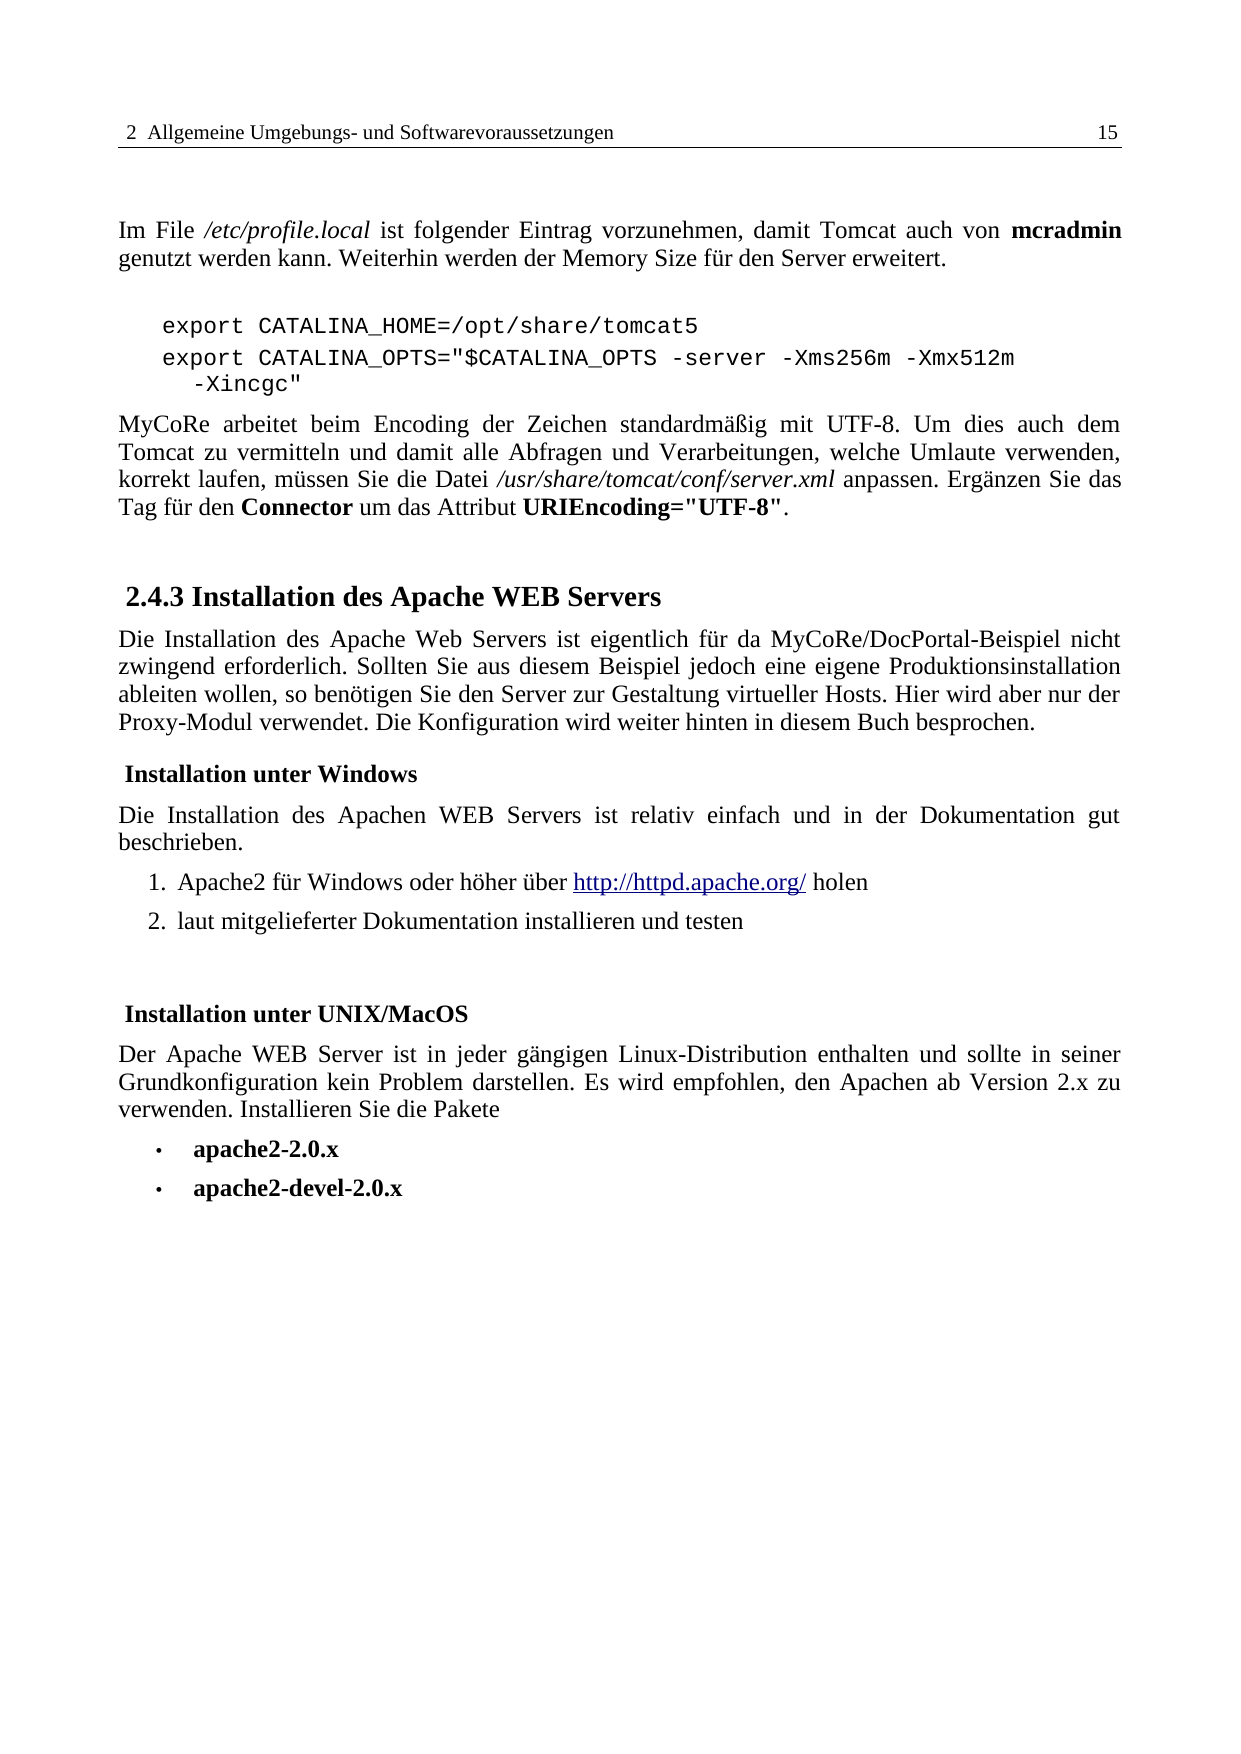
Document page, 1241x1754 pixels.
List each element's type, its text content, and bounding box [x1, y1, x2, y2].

text MyCoRe arbeitet beim Encoding der Zeichen standardmäßig mit UTF-8. Um dies auch dem Tomcat zu vermitteln und damit alle Abfragen und Verarbeitungen, welche Umlaute verwenden, korrekt laufen, müssen Sie die Datei /usr/share/tomcat/conf/server.xml anpassen. Ergänzen Sie das Tag für den Connector um das Attribut URIEncoding="UTF-8". [118, 410, 1122, 521]
text Der Apache WEB Server ist in jeder gängigen Linux-Distribution enthalten und sollte in seiner Grundkonfiguration kein Problem darstellen. Es wird empfohlen, den Apachen ab Version 2.x zu verwenden. Installieren Sie die Pakete [118, 1040, 1122, 1123]
text Die Installation des Apachen WEB Servers ist relativ einfach und in der Dokumentation gut beschrieben. [118, 801, 1122, 856]
list Apache2 für Windows oder höher über http://httpd.apache.org/ holen [118, 868, 1122, 896]
list apache2-2.0.x [156, 1135, 1122, 1162]
text Die Installation des Apache Web Servers ist eigentlich für da MyCoRe/DocPortal-Beispiel nicht zwingend erforderlich. Sollten Sie aus diesem Beispiel jedoch eine eigene Produktionsinstallation ableiten wollen, so benötigen Sie den Server zur Gestaltung virtueller Hosts. Hier wird aber nur der Proxy-Modul verwendet. Die Konfiguration wird weiter hinten in diesem Buch besprochen. [118, 625, 1122, 736]
subtitle Installation unter UNIX/MacOS [118, 1000, 1122, 1027]
subtitle Installation des Apache WEB Servers [118, 580, 1122, 612]
subtitle Installation unter Windows [118, 761, 1122, 788]
list laut mitgelieferter Dokumentation installieren und testen [118, 907, 1122, 935]
text Im File /etc/profile.local ist folgender Eintrag vorzunehmen, damit Tomcat auch von mcradmin genutzt werden kann. Weiterhin werden der Memory Size für den Server erweitert. [118, 217, 1122, 272]
text export CATALINA_HOME=/opt/share/tomcat5 export CATALINA_OPTS="$CATALINA_OPTS -server -Xms256m -Xmx512m -Xincgc" [118, 284, 1122, 398]
list apache2-devel-2.0.x [156, 1174, 1122, 1202]
